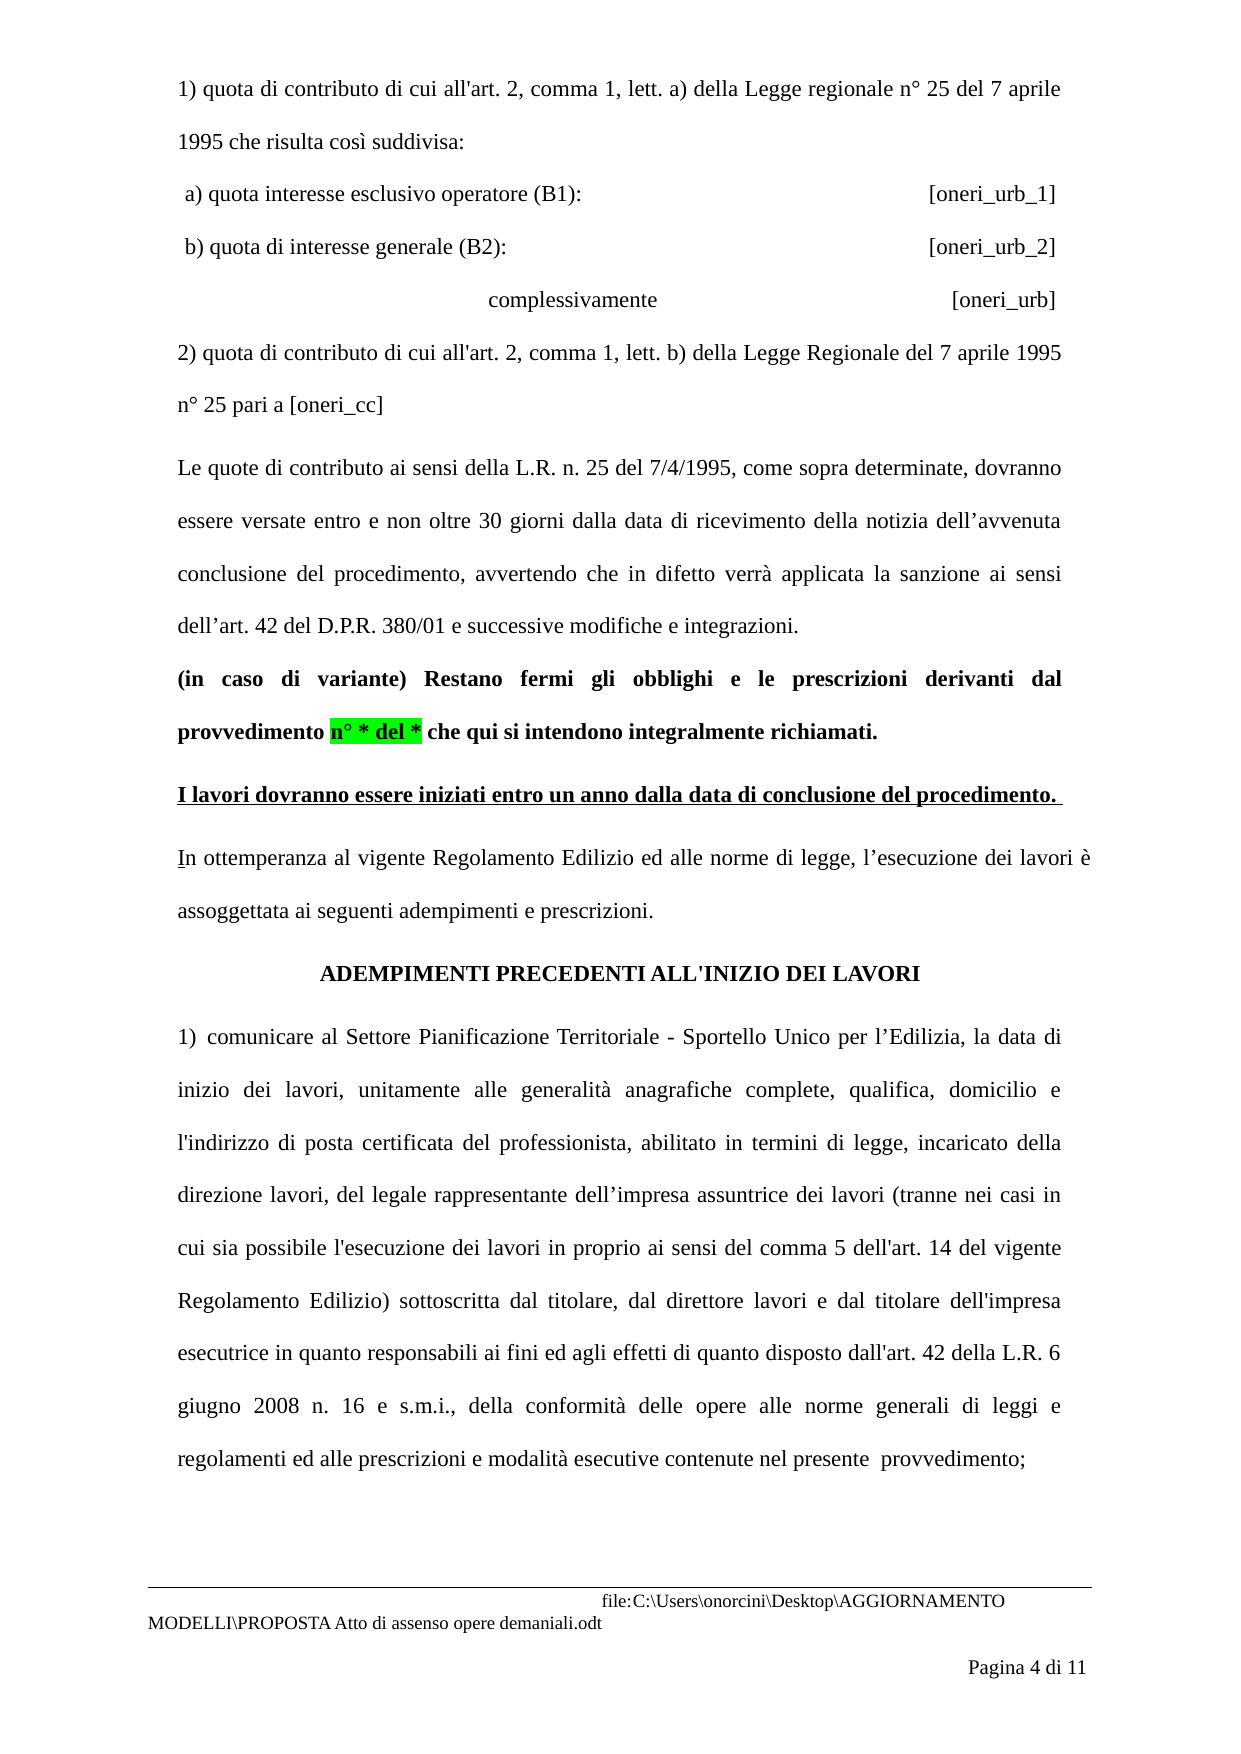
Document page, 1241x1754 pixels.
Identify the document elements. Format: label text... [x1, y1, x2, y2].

table_cell [665, 312, 1063, 338]
text In ottemperanza al vigente Regolamento Edilizio ed alle norme di legge, l’esecuzione dei lavori è assoggettata ai seguenti adempimenti e prescrizioni. [177, 844, 1092, 923]
text I lavori dovranno essere iniziati entro un anno dalla data di conclusione del procedimento. [177, 781, 1092, 807]
text (in caso di variante) Restano fermi gli obblighi e le prescrizioni derivanti dal provvedimento n° * del * che qui si intendono integralmente richiamati. [177, 665, 1063, 744]
text 2) quota di contributo di cui all'art. 2, comma 1, lett. b) della Legge Regionale del 7 aprile 1995 n° 25 pari a [oneri_cc] [177, 338, 1063, 418]
table_cell [oneri_urb] [665, 286, 1063, 312]
list comunicare al Settore Pianificazione Territoriale - Sportello Unico per l’Edilizia, la data di inizio dei lavori, unitamente alle generalità anagrafiche complete, qualifica, domicilio e l'indirizzo di posta certificata del professionista, abilitato in termini di legge, incaricato della direzione lavori, del legale rappresentante dell’impresa assuntrice dei lavori (tranne nei casi in cui sia possibile l'esecuzione dei lavori in proprio ai sensi del comma 5 dell'art. 14 del vigente Regolamento Edilizio) sottoscritta dal titolare, dal direttore lavori e dal titolare dell'impresa esecutrice in quanto responsabili ai fini ed agli effetti di quanto disposto dall'art. 42 della L.R. 6 giugno 2008 n. 16 e s.m.i., della conformità delle opere alle norme generali di leggi e regolamenti ed alle prescrizioni e modalità esecutive contenute nel presente provvedimento; [177, 1023, 1063, 1471]
table_cell b) quota di interesse generale (B2): [177, 233, 664, 286]
text 1) quota di contributo di cui all'art. 2, comma 1, lett. a) della Legge regionale n° 25 del 7 aprile 1995 che risulta così suddivisa: [177, 75, 1063, 154]
table_header [oneri_urb_1] [665, 180, 1063, 233]
table_cell [oneri_urb_2] [665, 233, 1063, 286]
table_cell complessivamente [177, 286, 664, 312]
text Le quote di contributo ai sensi della L.R. n. 25 del 7/4/1995, come sopra determinate, dovranno essere versate entro e non oltre 30 giorni dalla data di ricevimento della notizia dell’avvenuta conclusione del procedimento, avvertendo che in difetto verrà applicata la sanzione ai sensi dell’art. 42 del D.P.R. 380/01 e successive modifiche e integrazioni. [177, 454, 1063, 639]
text ADEMPIMENTI PRECEDENTI ALL'INIZIO DEI LAVORI [177, 960, 1063, 986]
table_header a) quota interesse esclusivo operatore (B1): [177, 180, 664, 233]
table_cell [177, 312, 664, 338]
